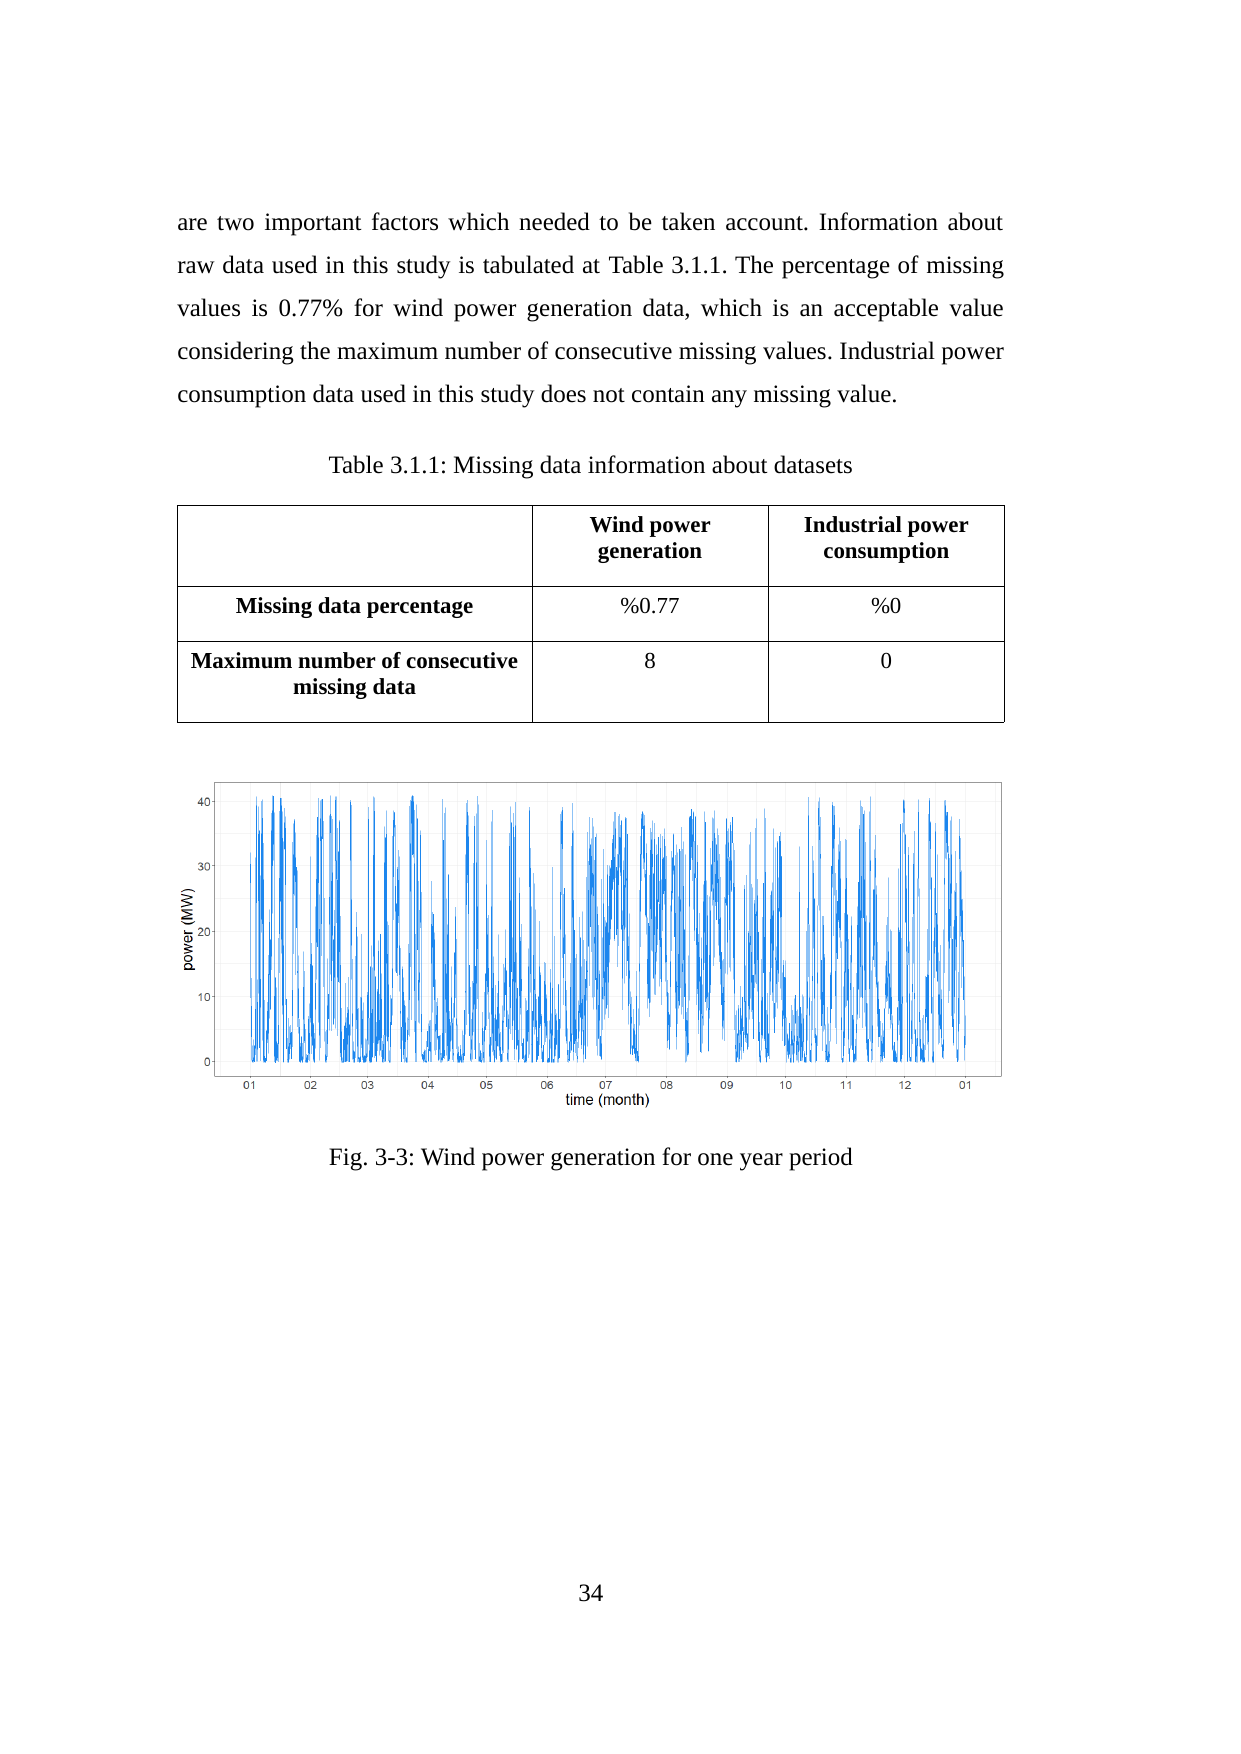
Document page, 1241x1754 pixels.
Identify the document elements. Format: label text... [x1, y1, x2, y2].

table_cell 8 [533, 642, 768, 722]
picture [177, 778, 1005, 1110]
text are two important factors which needed to be taken account. Information about raw data used in this study is tabulated at Table 3.1.1. The percentage of missing values is 0.77% for wind power generation data, which is an acceptable value considering the maximum number of consecutive missing values. Industrial power consumption data used in this study does not contain any missing value. [177, 207, 1004, 408]
text Fig. 3-3: Wind power generation for one year period [177, 1142, 1004, 1171]
table_cell 0 [769, 642, 1004, 722]
table_header [178, 506, 532, 586]
table_header Wind power generation [533, 506, 768, 586]
text Table 3.1.1: Missing data information about datasets [177, 450, 1004, 478]
table_header Industrial power consumption [769, 506, 1004, 586]
table_cell Maximum number of consecutive missing data [178, 642, 532, 722]
table_cell %0 [769, 587, 1004, 641]
table_cell %0.77 [533, 587, 768, 641]
table_cell Missing data percentage [178, 587, 532, 641]
